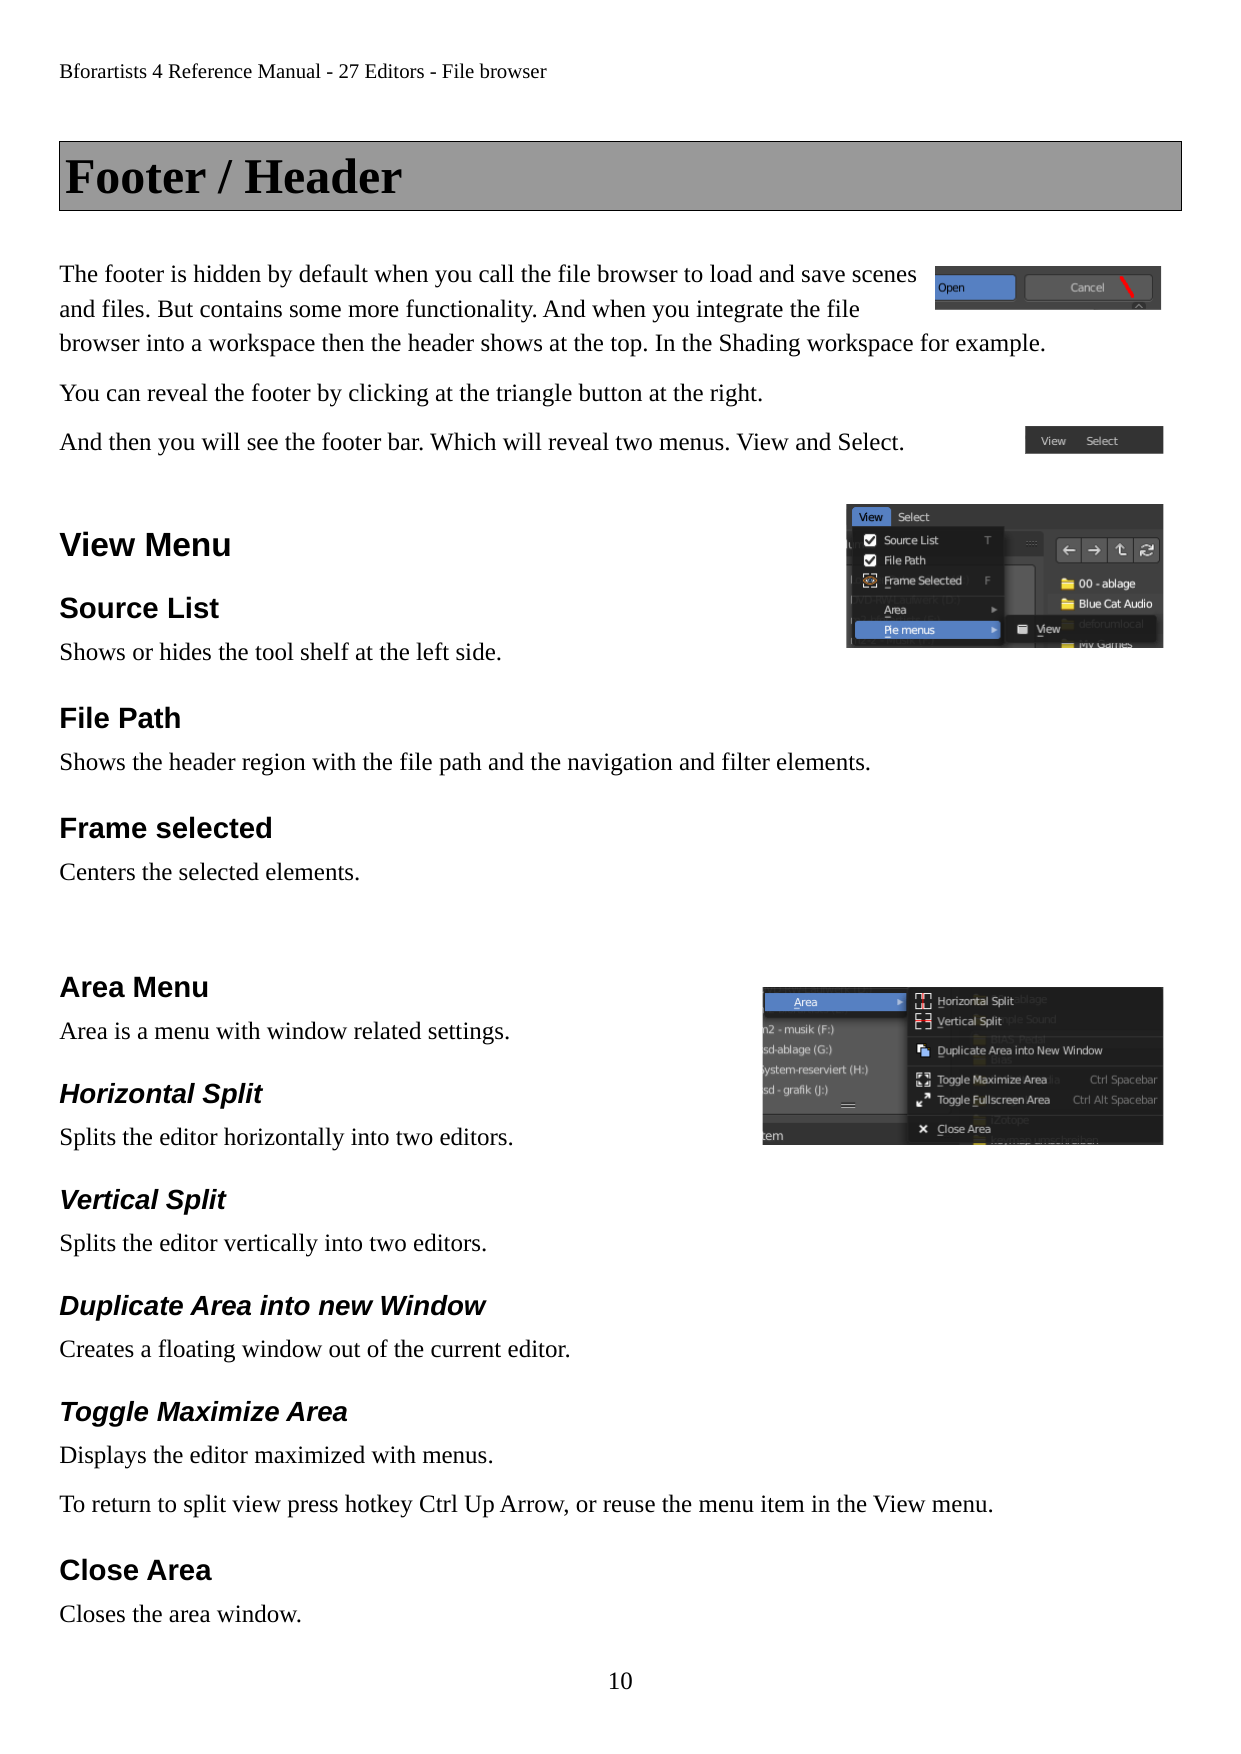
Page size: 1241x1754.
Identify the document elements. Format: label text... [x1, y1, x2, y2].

subtitle Frame selected [59, 811, 1181, 844]
picture [1025, 426, 1164, 454]
text Shows the header region with the file path and the navigation and filter elements. [59, 747, 1181, 776]
text To return to split view press hotkey Ctrl Up Arrow, or reuse the menu item in the View menu. [59, 1489, 1181, 1518]
text And then you will see the footer bar. Which will reveal two menus. View and Select. [59, 427, 1181, 455]
text Area is a menu with window related settings. [59, 1016, 762, 1045]
text Displays the editor maximized with menus. [59, 1440, 1181, 1468]
subtitle Toggle Maximize Area [59, 1395, 1181, 1427]
picture [846, 504, 1164, 648]
text Centers the selected elements. [59, 857, 1181, 886]
table_header Footer / Header [60, 142, 1181, 210]
subtitle Close Area [59, 1552, 1181, 1586]
text Shows or hides the tool shelf at the left side. [59, 637, 1181, 666]
subtitle View Menu [59, 525, 846, 564]
text You can reveal the footer by clicking at the triangle button at the right. [59, 378, 1181, 406]
subtitle Source List [59, 591, 846, 625]
text Closes the area window. [59, 1599, 1181, 1627]
text Splits the editor horizontally into two editors. [59, 1122, 1181, 1151]
subtitle File Path [59, 701, 1181, 735]
text Splits the editor vertically into two editors. [59, 1228, 1181, 1257]
subtitle Vertical Split [59, 1183, 1181, 1215]
subtitle [1164, 1078, 1181, 1109]
picture [762, 987, 1164, 1145]
subtitle [1164, 525, 1181, 564]
subtitle [1164, 591, 1181, 625]
subtitle Horizontal Split [59, 1078, 762, 1109]
text The footer is hidden by default when you call the file browser to load and save scenes and files. But contains some more functionality. And when you integrate the file browser into a workspace then the header shows at the top. In the Shading workspace for example. [59, 259, 1181, 357]
text Creates a floating window out of the current editor. [59, 1334, 1181, 1363]
subtitle Duplicate Area into new Window [59, 1289, 1181, 1321]
subtitle Area Menu [59, 970, 1181, 1003]
picture [935, 266, 1162, 310]
